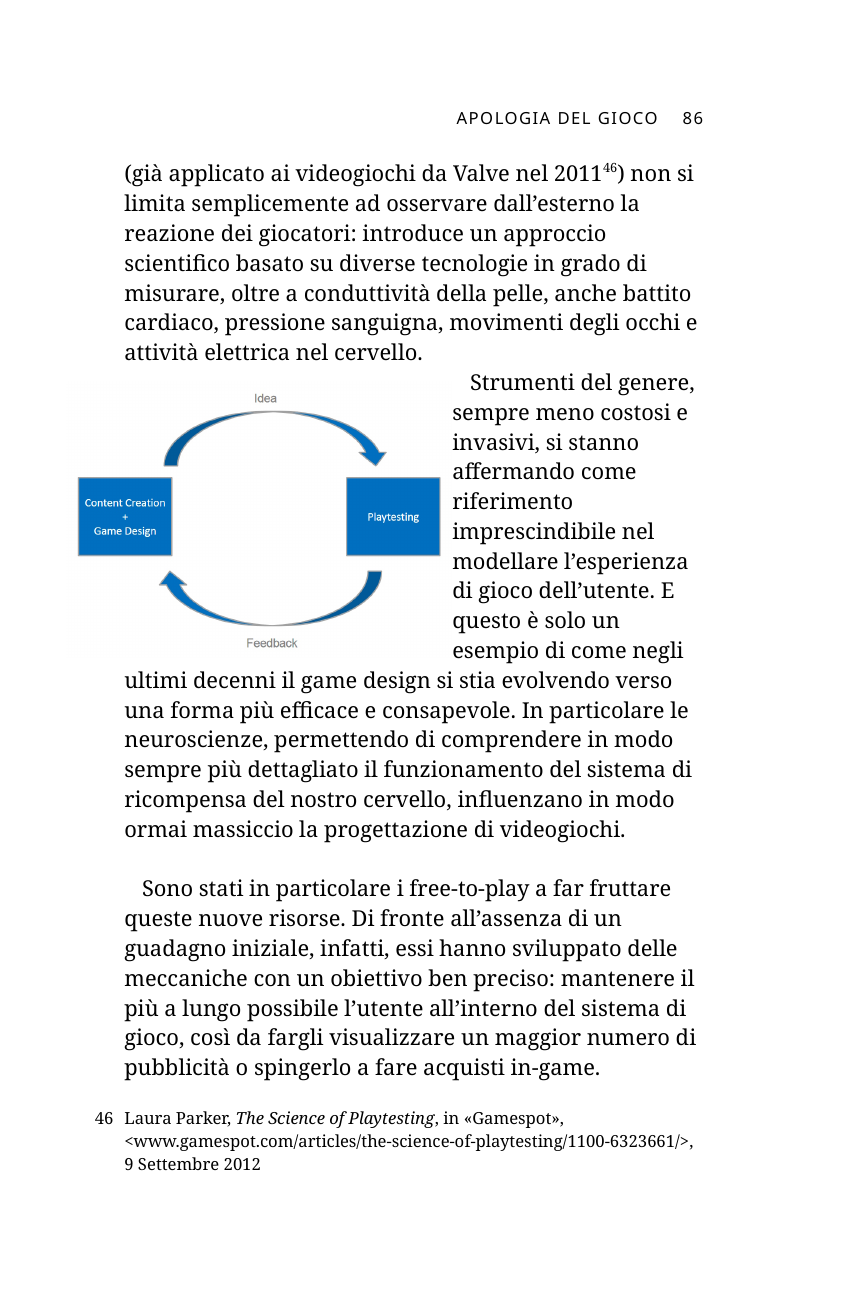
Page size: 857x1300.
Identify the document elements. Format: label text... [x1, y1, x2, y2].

picture [66, 381, 452, 658]
text Laura Parker, The Science of Playtesting, in «Gamespot», <www.gamespot.com/articles/the-science-of-playtesting/1100-6323661/>, 9 Settembre 2012 [94, 1107, 703, 1175]
text Strumenti del genere, sempre meno costosi e invasivi, si stanno affermando come riferimento imprescindibile nel modellare l’esperienza di gioco dell’utente. E questo è solo un esempio di come negli ultimi decenni il game design si stia evolvendo verso una forma più efficace e consapevole. In particolare le neuroscienze, permettendo di comprendere in modo sempre più dettagliato il funzionamento del sistema di ricompensa del nostro cervello, influenzano in modo ormai massiccio la progettazione di videogiochi. [124, 367, 703, 844]
text Sono stati in particolare i free-to-play a far fruttare queste nuove risorse. Di fronte all’assenza di un guadagno iniziale, infatti, essi hanno sviluppato delle meccaniche con un obiettivo ben preciso: mantenere il più a lungo possibile l’utente all’interno del sistema di gioco, così da fargli visualizzare un maggior numero di pubblicità o spingerlo a fare acquisti in-game. [124, 873, 703, 1082]
text (già applicato ai videogiochi da Valve nel 2011) non si limita semplicemente ad osservare dall’esterno la reazione dei giocatori: introduce un approccio scientifico basato su diverse tecnologie in grado di misurare, oltre a conduttività della pelle, anche battito cardiaco, pressione sanguigna, movimenti degli occhi e attività elettrica nel cervello. [124, 158, 703, 367]
